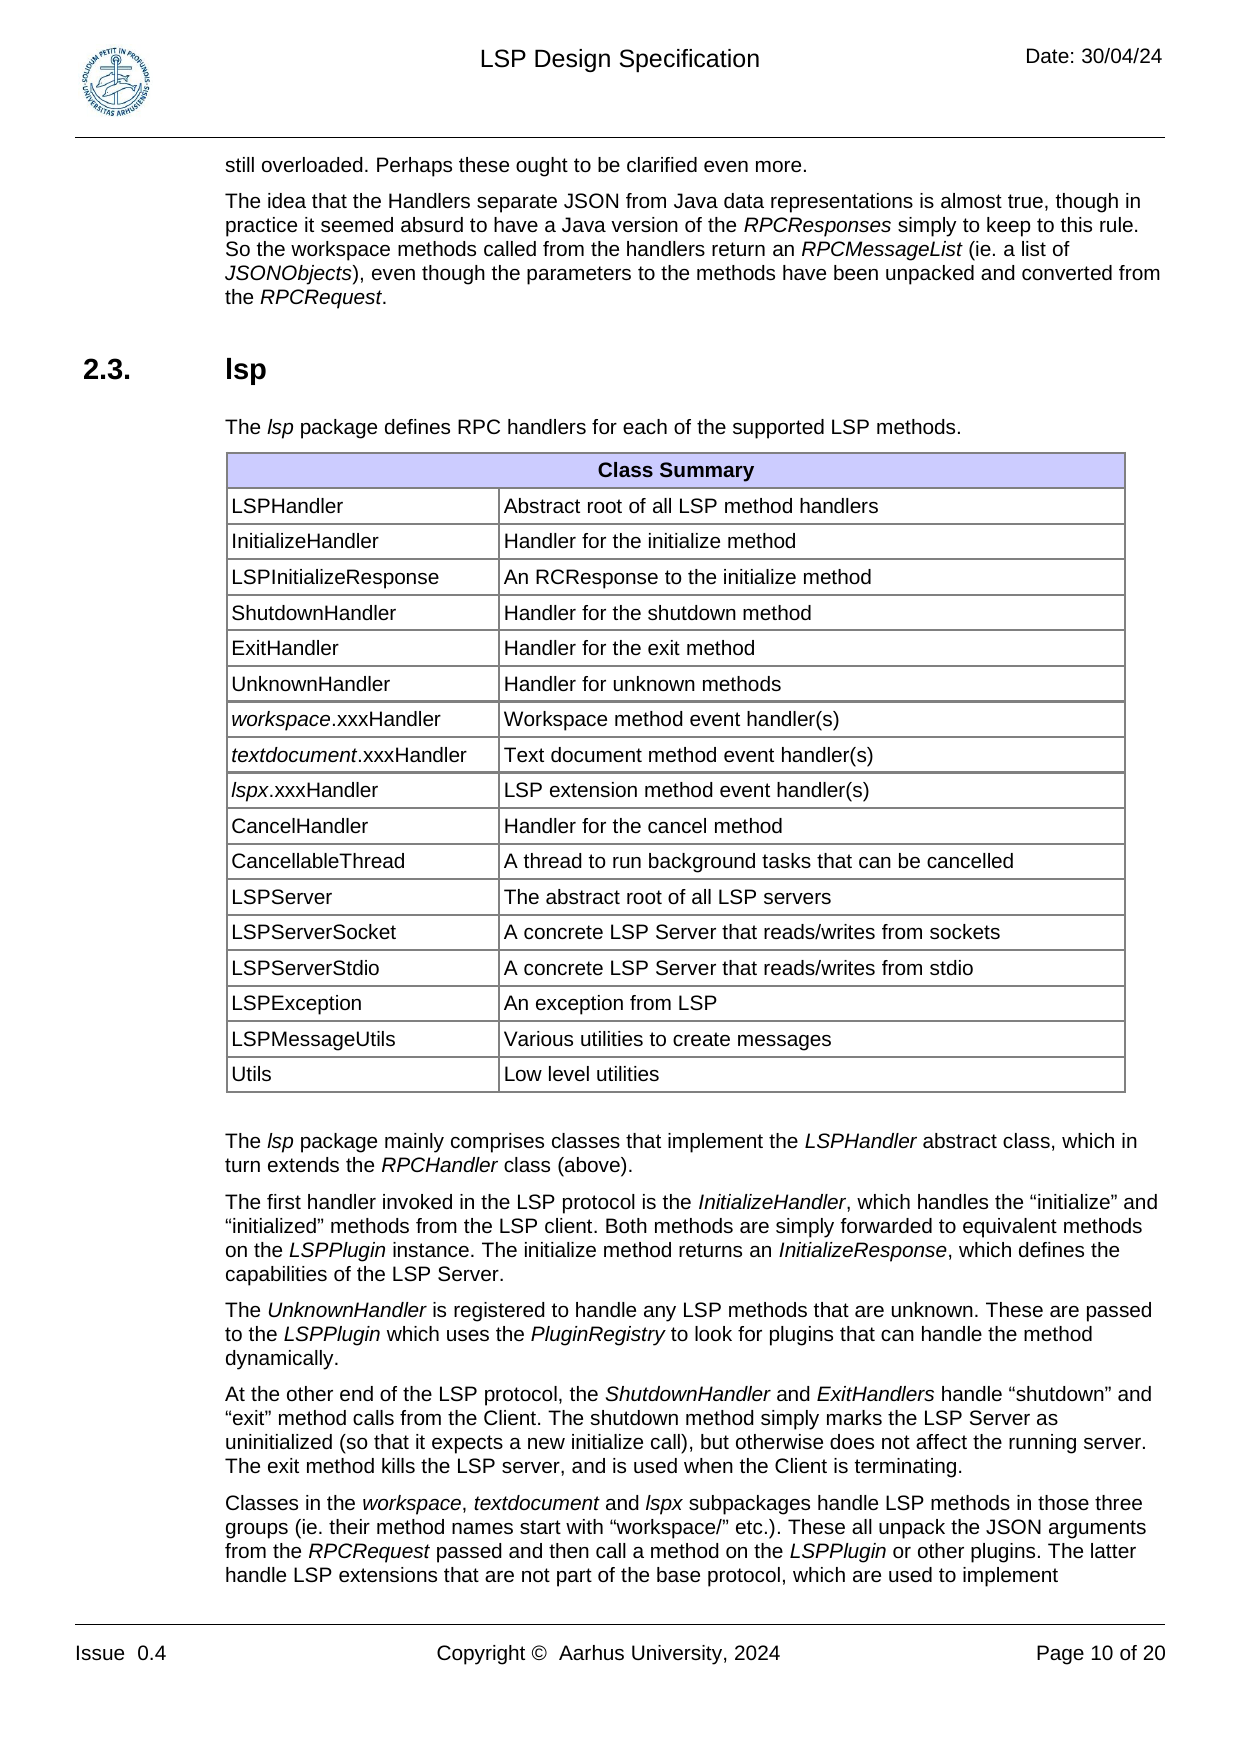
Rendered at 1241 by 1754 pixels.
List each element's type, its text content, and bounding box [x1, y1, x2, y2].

table_cell An exception from LSP [500, 987, 1124, 1020]
text The lsp package defines RPC handlers for each of the supported LSP methods. [225, 415, 1165, 439]
table_cell Low level utilities [500, 1058, 1124, 1091]
table_cell CancelHandler [228, 809, 498, 842]
table_cell The abstract root of all LSP servers [500, 880, 1124, 913]
table_cell A thread to run background tasks that can be cancelled [500, 845, 1124, 878]
text The UnknownHandler is registered to handle any LSP methods that are unknown. These are passed to the LSPPlugin which uses the PluginRegistry to look for plugins that can handle the method dynamically. [225, 1298, 1165, 1370]
table_cell LSPException [228, 987, 498, 1020]
text At the other end of the LSP protocol, the ShutdownHandler and ExitHandlers handle “shutdown” and “exit” method calls from the Client. The shutdown method simply marks the LSP Server as uninitialized (so that it expects a new initialize call), but otherwise does not affect the running server. The exit method kills the LSP server, and is used when the Client is terminating. [225, 1383, 1165, 1478]
table_cell LSPInitializeResponse [228, 560, 498, 594]
table_cell Handler for the shutdown method [500, 596, 1124, 629]
table_cell A concrete LSP Server that reads/writes from sockets [500, 916, 1124, 949]
table_cell LSP extension method event handler(s) [500, 774, 1124, 807]
table_cell Abstract root of all LSP method handlers [500, 489, 1124, 523]
table_cell ShutdownHandler [228, 596, 498, 629]
table_cell LSPMessageUtils [228, 1022, 498, 1056]
table_cell Utils [228, 1058, 498, 1091]
table_cell Handler for the initialize method [500, 525, 1124, 558]
text The idea that the Handlers separate JSON from Java data representations is almost true, though in practice it seemed absurd to have a Java version of the RPCResponses simply to keep to this rule. So the workspace methods called from the handlers return an RPCMessageList (ie. a list of JSONObjects), even though the parameters to the methods have been unpacked and converted from the RPCRequest. [225, 189, 1165, 309]
table_cell Various utilities to create messages [500, 1022, 1124, 1056]
text The lsp package mainly comprises classes that implement the LSPHandler abstract class, which in turn extends the RPCHandler class (above). [225, 1129, 1165, 1177]
text still overloaded. Perhaps these ought to be clarified even more. [225, 153, 1165, 177]
table_cell workspace.xxxHandler [228, 703, 498, 736]
table_cell UnknownHandler [228, 667, 498, 700]
table_cell LSPHandler [228, 489, 498, 523]
table_cell CancellableThread [228, 845, 498, 878]
table_cell LSPServer [228, 880, 498, 913]
table_cell LSPServerStdio [228, 951, 498, 984]
table_cell Text document method event handler(s) [500, 738, 1124, 771]
table_cell ExitHandler [228, 631, 498, 665]
table_cell Handler for the cancel method [500, 809, 1124, 842]
table_cell Handler for unknown methods [500, 667, 1124, 700]
subtitle lsp [75, 352, 1165, 385]
table_cell lspx.xxxHandler [228, 774, 498, 807]
table_cell textdocument.xxxHandler [228, 738, 498, 771]
table_cell Handler for the exit method [500, 631, 1124, 665]
table_cell A concrete LSP Server that reads/writes from stdio [500, 951, 1124, 984]
table_cell InitializeHandler [228, 525, 498, 558]
table_cell LSPServerSocket [228, 916, 498, 949]
table_header Class Summary [228, 454, 1124, 487]
table_cell An RCResponse to the initialize method [500, 560, 1124, 594]
text Classes in the workspace, textdocument and lspx subpackages handle LSP methods in those three groups (ie. their method names start with “workspace/” etc.). These all unpack the JSON arguments from the RPCRequest passed and then call a method on the LSPPlugin or other plugins. The latter handle LSP extensions that are not part of the base protocol, which are used to implement [225, 1491, 1165, 1587]
picture [78, 44, 153, 120]
table_cell Workspace method event handler(s) [500, 703, 1124, 736]
text The first handler invoked in the LSP protocol is the InitializeHandler, which handles the “initialize” and “initialized” methods from the LSP client. Both methods are simply forwarded to equivalent methods on the LSPPlugin instance. The initialize method returns an InitializeResponse, which defines the capabilities of the LSP Server. [225, 1190, 1165, 1286]
